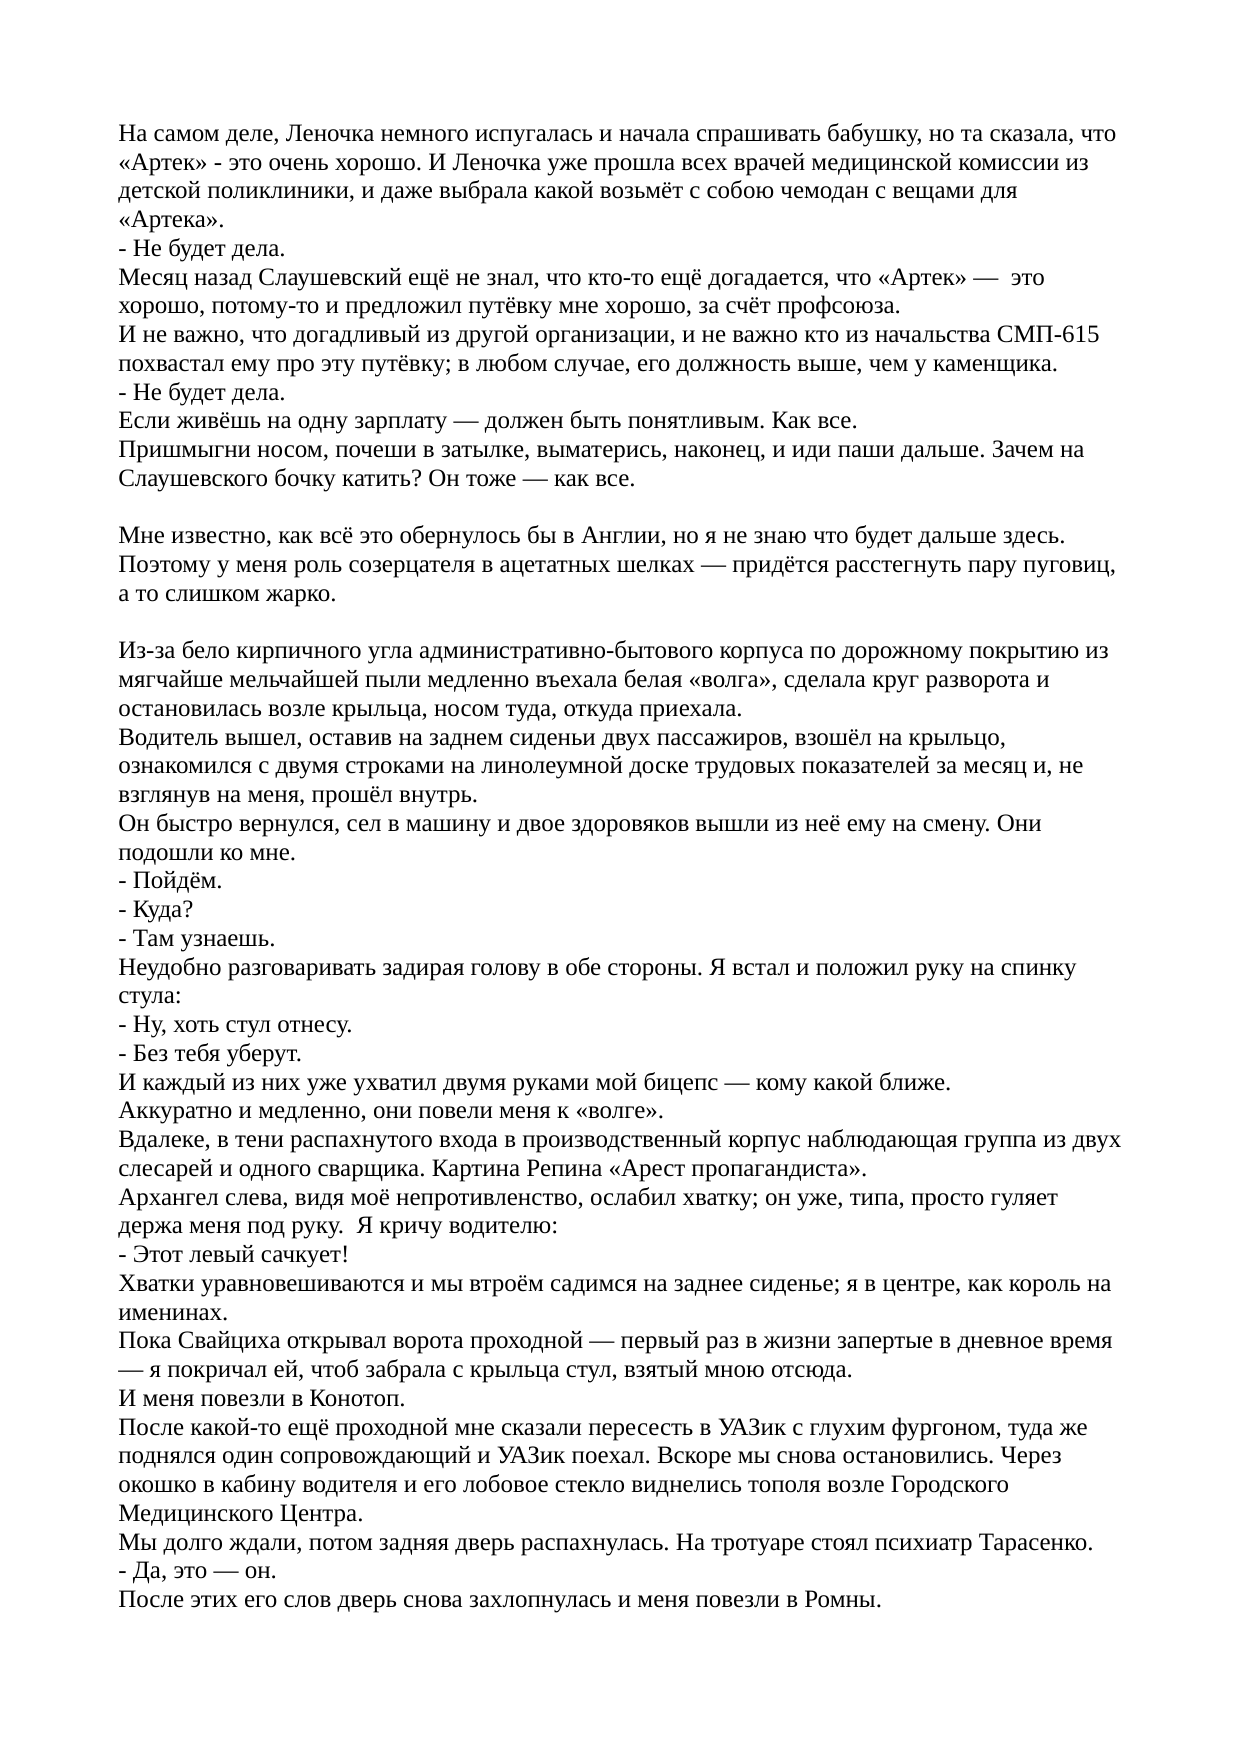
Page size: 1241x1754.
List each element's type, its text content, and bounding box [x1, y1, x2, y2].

text Неудобно разговаривать задирая голову в обе стороны. Я встал и положил руку на спинку стула: [118, 952, 1122, 1009]
text - Не будет дела. [118, 377, 1122, 406]
text Пришмыгни носом, почеши в затылке, выматерись, наконец, и иди паши дальше. Зачем на Слаушевского бочку катить? Он тоже — как все. [118, 434, 1122, 492]
text Мне известно, как всё это обернулось бы в Англии, но я не знаю что будет дальше здесь. Поэтому у меня роль созерцателя в ацетатных шелках — придётся расстегнуть пару пуговиц, а то слишком жарко. [118, 521, 1122, 607]
text Месяц назад Слаушевский ещё не знал, что кто-то ещё догадается, что «Артек» — это хорошо, потому-то и предложил путёвку мне хорошо, за счёт профсоюза. [118, 262, 1122, 319]
text На самом деле, Леночка немного испугалась и начала спрашивать бабушку, но та сказала, что «Артек» - это очень хорошо. И Леночка уже прошла всех врачей медицинской комиссии из детской поликлиники, и даже выбрала какой возьмёт с собою чемодан с вещами для «Артека». [118, 118, 1122, 233]
text После какой-то ещё проходной мне сказали пересесть в УАЗик с глухим фургоном, туда же поднялся один сопровождающий и УАЗик поехал. Вскоре мы снова остановились. Через окошко в кабину водителя и его лобовое стекло виднелись тополя возле Городского Медицинского Центра. [118, 1412, 1122, 1527]
text После этих его слов дверь снова захлопнулась и меня повезли в Ромны. [118, 1584, 1122, 1613]
text - Да, это — он. [118, 1556, 1122, 1584]
text Если живёшь на одну зарплату — должен быть понятливым. Как все. [118, 406, 1122, 434]
text Пока Свайциха открывал ворота проходной — первый раз в жизни запертые в дневное время — я покричал ей, чтоб забрала с крыльца стул, взятый мною отсюда. [118, 1326, 1122, 1383]
text Хватки уравновешиваются и мы втроём садимся на заднее сиденье; я в центре, как король на именинах. [118, 1268, 1122, 1326]
text - Без тебя уберут. [118, 1038, 1122, 1067]
text - Этот левый сачкует! [118, 1239, 1122, 1268]
text - Ну, хоть стул отнесу. [118, 1009, 1122, 1038]
text Водитель вышел, оставив на заднем сиденьи двух пассажиров, взошёл на крыльцо, ознакомился с двумя строками на линолеумной доске трудовых показателей за месяц и, не взглянув на меня, прошёл внутрь. [118, 722, 1122, 808]
text - Не будет дела. [118, 233, 1122, 262]
text - Пойдём. [118, 866, 1122, 894]
text Архангел слева, видя моё непротивленство, ослабил хватку; он уже, типа, просто гуляет держа меня под руку. Я кричу водителю: [118, 1182, 1122, 1239]
text Он быстро вернулся, сел в машину и двое здоровяков вышли из неё ему на смену. Они подошли ко мне. [118, 808, 1122, 866]
text И не важно, что догадливый из другой организации, и не важно кто из начальства СМП-615 похвастал ему про эту путёвку; в любом случае, его должность выше, чем у каменщика. [118, 319, 1122, 377]
text Вдалеке, в тени распахнутого входа в производственный корпус наблюдающая группа из двух слесарей и одного сварщика. Картина Репина «Арест пропагандиста». [118, 1124, 1122, 1182]
text Из-за бело кирпичного угла административно-бытового корпуса по дорожному покрытию из мягчайше мельчайшей пыли медленно въехала белая «волга», сделала круг разворота и остановилась возле крыльца, носом туда, откуда приехала. [118, 636, 1122, 722]
text - Куда? [118, 894, 1122, 923]
text И каждый из них уже ухватил двумя руками мой бицепс — кому какой ближе. [118, 1067, 1122, 1096]
text И меня повезли в Конотоп. [118, 1383, 1122, 1412]
text Аккуратно и медленно, они повели меня к «волге». [118, 1096, 1122, 1124]
text - Там узнаешь. [118, 923, 1122, 952]
text Мы долго ждали, потом задняя дверь распахнулась. На тротуаре стоял психиатр Тарасенко. [118, 1527, 1122, 1556]
